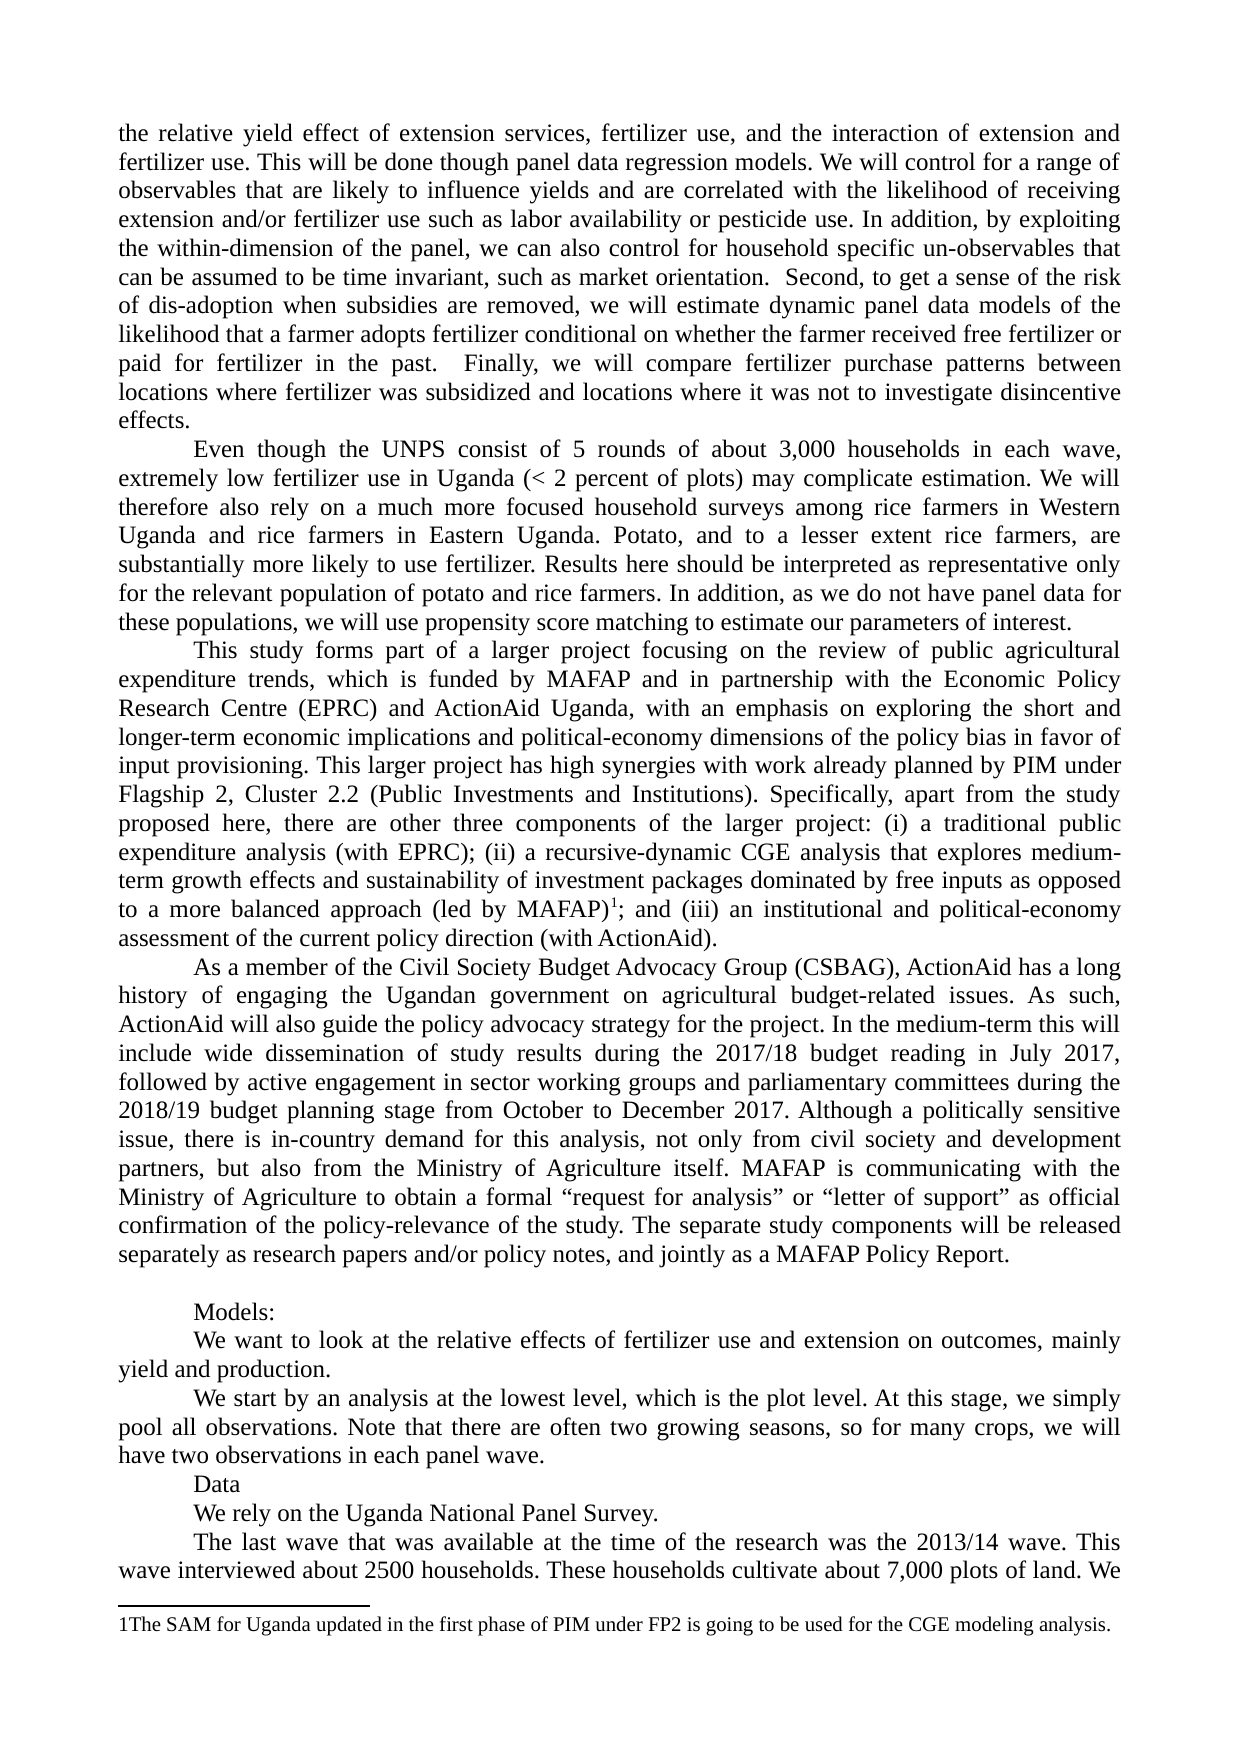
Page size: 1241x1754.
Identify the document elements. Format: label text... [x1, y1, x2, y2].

text This study forms part of a larger project focusing on the review of public agricultural expenditure trends, which is funded by MAFAP and in partnership with the Economic Policy Research Centre (EPRC) and ActionAid Uganda, with an emphasis on exploring the short and longer-term economic implications and political-economy dimensions of the policy bias in favor of input provisioning. This larger project has high synergies with work already planned by PIM under Flagship 2, Cluster 2.2 (Public Investments and Institutions). Specifically, apart from the study proposed here, there are other three components of the larger project: (i) a traditional public expenditure analysis (with EPRC); (ii) a recursive-dynamic CGE analysis that explores medium-term growth effects and sustainability of investment packages dominated by free inputs as opposed to a more balanced approach (led by MAFAP); and (iii) an institutional and political-economy assessment of the current policy direction (with ActionAid). [118, 636, 1122, 952]
text Even though the UNPS consist of 5 rounds of about 3,000 households in each wave, extremely low fertilizer use in Uganda (< 2 percent of plots) may complicate estimation. We will therefore also rely on a much more focused household surveys among rice farmers in Western Uganda and rice farmers in Eastern Uganda. Potato, and to a lesser extent rice farmers, are substantially more likely to use fertilizer. Results here should be interpreted as representative only for the relevant population of potato and rice farmers. In addition, as we do not have panel data for these populations, we will use propensity score matching to estimate our parameters of interest. [118, 434, 1122, 636]
text As a member of the Civil Society Budget Advocacy Group (CSBAG), ActionAid has a long history of engaging the Ugandan government on agricultural budget-related issues. As such, ActionAid will also guide the policy advocacy strategy for the project. In the medium-term this will include wide dissemination of study results during the 2017/18 budget reading in July 2017, followed by active engagement in sector working groups and parliamentary committees during the 2018/19 budget planning stage from October to December 2017. Although a politically sensitive issue, there is in-country demand for this analysis, not only from civil society and development partners, but also from the Ministry of Agriculture itself. MAFAP is communicating with the Ministry of Agriculture to obtain a formal “request for analysis” or “letter of support” as official confirmation of the policy-relevance of the study. The separate study components will be released separately as research papers and/or policy notes, and jointly as a MAFAP Policy Report. [118, 952, 1122, 1268]
text We want to look at the relative effects of fertilizer use and extension on outcomes, mainly yield and production. [118, 1326, 1122, 1383]
text The last wave that was available at the time of the research was the 2013/14 wave. This wave interviewed about 2500 households. These households cultivate about 7,000 plots of land. We [118, 1527, 1122, 1584]
text Data [118, 1469, 1122, 1498]
text The SAM for Uganda updated in the first phase of PIM under FP2 is going to be used for the CGE modeling analysis. [118, 1612, 1122, 1636]
text Models: [118, 1297, 1122, 1326]
text We start by an analysis at the lowest level, which is the plot level. At this stage, we simply pool all observations. Note that there are often two growing seasons, so for many crops, we will have two observations in each panel wave. [118, 1383, 1122, 1469]
text the relative yield effect of extension services, fertilizer use, and the interaction of extension and fertilizer use. This will be done though panel data regression models. We will control for a range of observables that are likely to influence yields and are correlated with the likelihood of receiving extension and/or fertilizer use such as labor availability or pesticide use. In addition, by exploiting the within-dimension of the panel, we can also control for household specific un-observables that can be assumed to be time invariant, such as market orientation. Second, to get a sense of the risk of dis-adoption when subsidies are removed, we will estimate dynamic panel data models of the likelihood that a farmer adopts fertilizer conditional on whether the farmer received free fertilizer or paid for fertilizer in the past. Finally, we will compare fertilizer purchase patterns between locations where fertilizer was subsidized and locations where it was not to investigate disincentive effects. [118, 118, 1122, 434]
text We rely on the Uganda National Panel Survey. [118, 1498, 1122, 1527]
